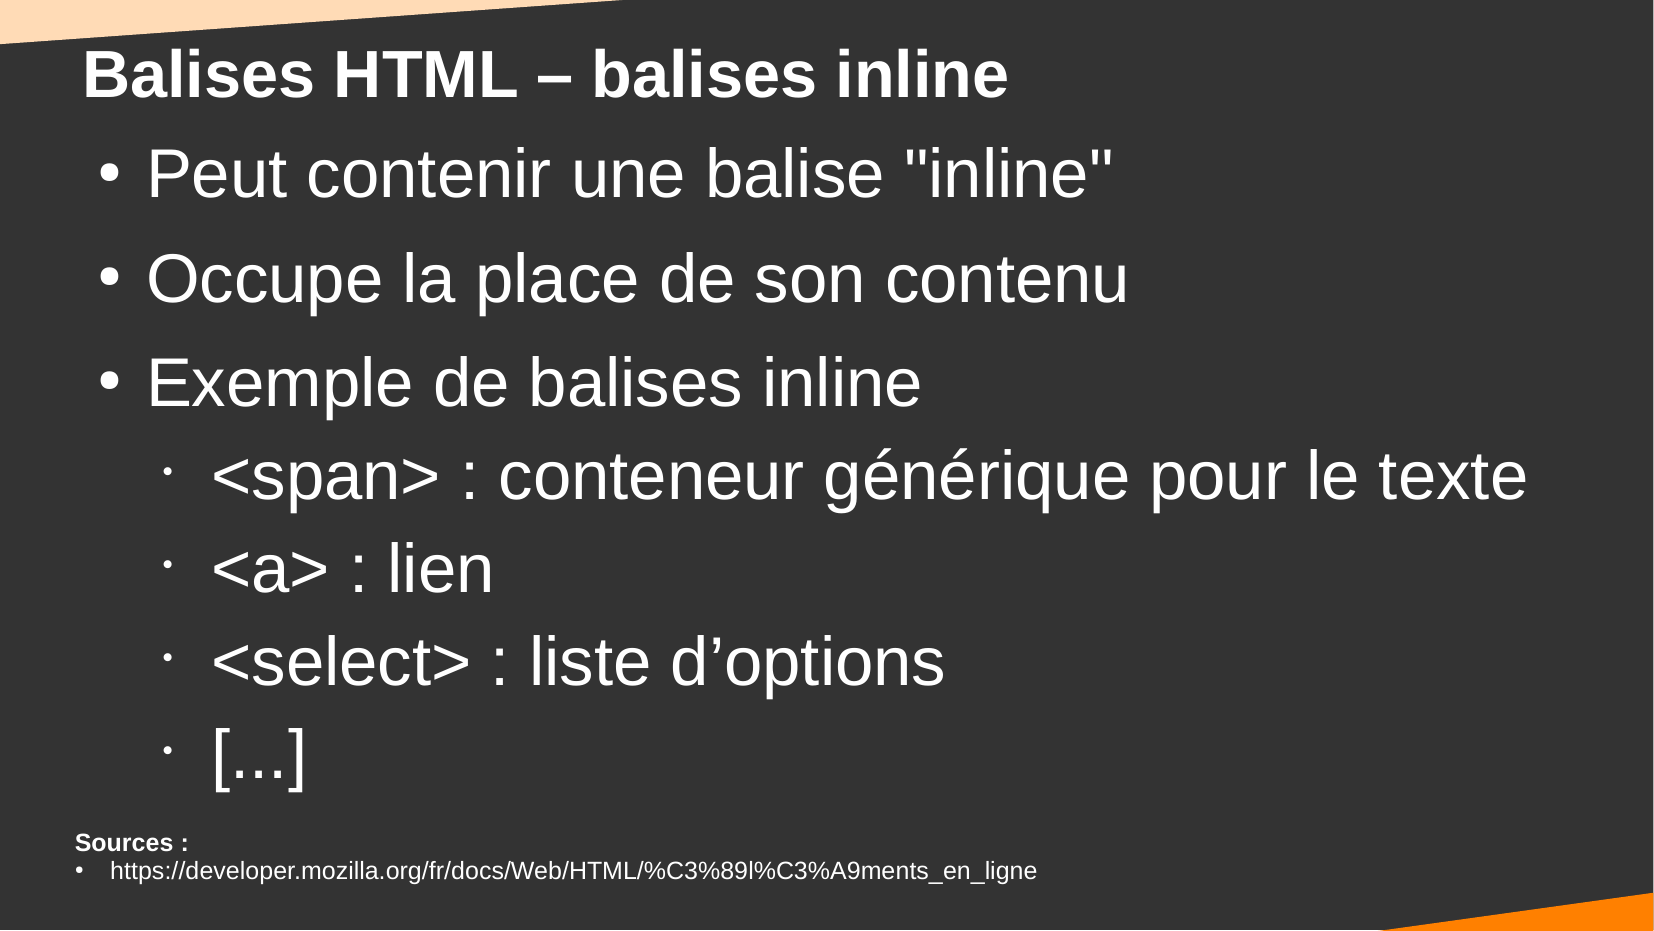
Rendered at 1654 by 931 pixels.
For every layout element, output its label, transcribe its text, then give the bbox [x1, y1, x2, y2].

text_box [1377, 892, 1654, 931]
text_box [0, 0, 623, 45]
text_box Sources : https://developer.mozilla.org/fr/docs/Web/HTML/%C3%89l%C3%A9ments_en_ligne [59, 821, 1546, 920]
list Peut contenir une balise "inline" Occupe la place de son contenu Exemple de balises inline <span> : conteneur générique pour le texte <a> : lien <select> : liste d’options [...] [80, 135, 1620, 807]
title Balises HTML – balises inline [82, 37, 1571, 122]
